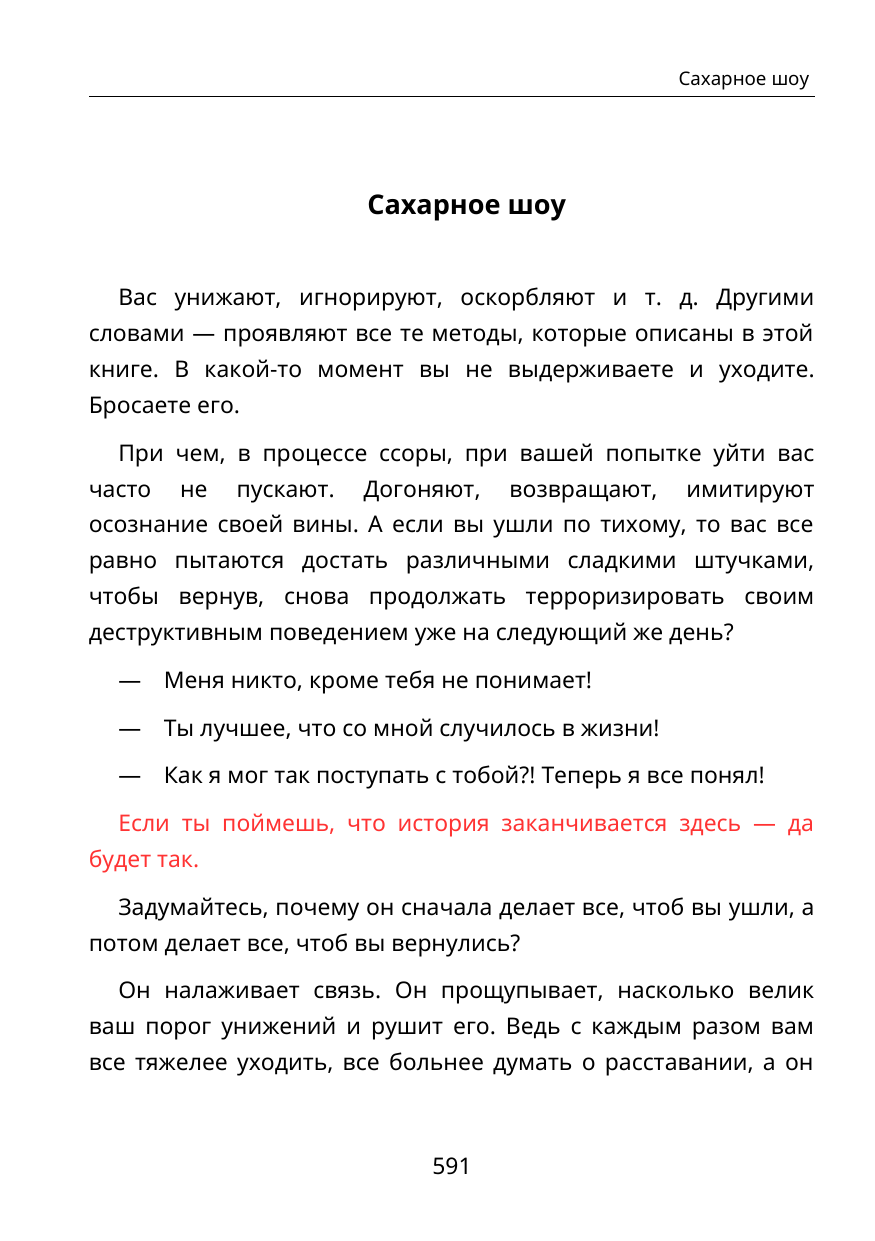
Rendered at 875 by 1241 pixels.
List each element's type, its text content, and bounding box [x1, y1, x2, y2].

text Если ты поймешь, что история заканчивается здесь — да будет так. [88, 807, 815, 874]
list Меня никто, кроме тебя не понимает! [88, 664, 815, 695]
text При чем, в процессе ссоры, при вашей попытке уйти вас часто не пускают. Догоняют, возвращают, имитируют осознание своей вины. А если вы ушли по тихому, то вас все равно пытаются достать различными сладкими штучками, чтобы вернув, снова продолжать терроризировать своим деструктивным поведением уже на следующий же день? [88, 437, 815, 647]
subtitle Сахарное шоу [88, 185, 815, 222]
text Задумайтесь, почему он сначала делает все, чтоб вы ушли, а потом делает все, чтоб вы вернулись? [88, 891, 815, 958]
list Ты лучшее, что со мной случилось в жизни! [88, 712, 815, 743]
text Вас унижают, игнорируют, оскорбляют и т. д. Другими словами — проявляют все те методы, которые описаны в этой книге. В какой-то момент вы не выдерживаете и уходите. Бросаете его. [88, 281, 815, 420]
text Он налаживает связь. Он прощупывает, насколько велик ваш порог унижений и рушит его. Ведь с каждым разом вам все тяжелее уходить, все больнее думать о расставании, а он [88, 974, 815, 1077]
list Как я мог так поступать с тобой?! Теперь я все понял! [88, 759, 815, 791]
